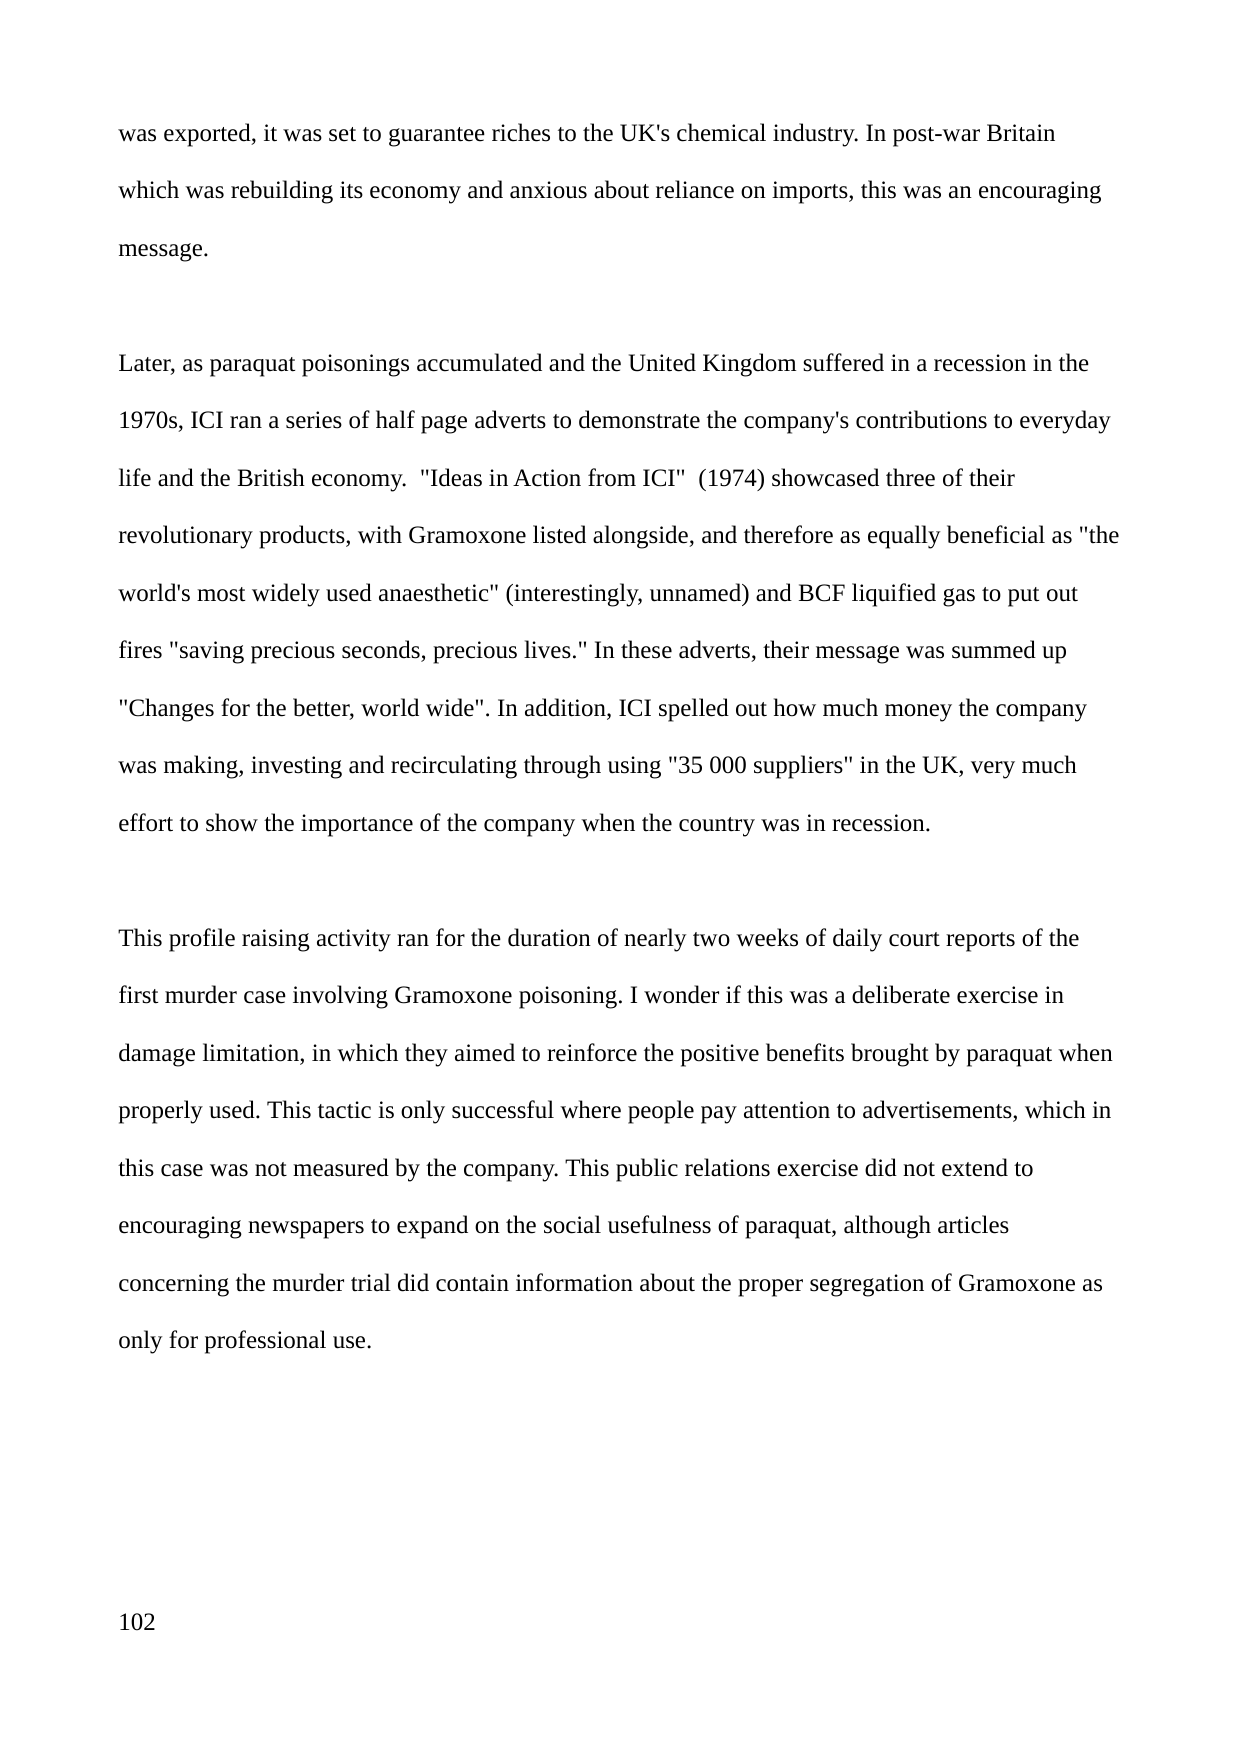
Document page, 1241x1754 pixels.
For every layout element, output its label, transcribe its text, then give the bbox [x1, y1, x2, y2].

text was exported, it was set to guarantee riches to the UK's chemical industry. In post-war Britain which was rebuilding its economy and anxious about reliance on imports, this was an encouraging message. [118, 118, 1122, 262]
text This profile raising activity ran for the duration of nearly two weeks of daily court reports of the first murder case involving Gramoxone poisoning. I wonder if this was a deliberate exercise in damage limitation, in which they aimed to reinforce the positive benefits brought by paraquat when properly used. This tactic is only successful where people pay attention to advertisements, which in this case was not measured by the company. This public relations exercise did not extend to encouraging newspapers to expand on the social usefulness of paraquat, although articles concerning the murder trial did contain information about the proper segregation of Gramoxone as only for professional use. [118, 923, 1122, 1354]
text Later, as paraquat poisonings accumulated and the United Kingdom suffered in a recession in the 1970s, ICI ran a series of half page adverts to demonstrate the company's contributions to everyday life and the British economy. "Ideas in Action from ICI" (1974) showcased three of their revolutionary products, with Gramoxone listed alongside, and therefore as equally beneficial as "the world's most widely used anaesthetic" (interestingly, unnamed) and BCF liquified gas to put out fires "saving precious seconds, precious lives." In these adverts, their message was summed up "Changes for the better, world wide". In addition, ICI spelled out how much money the company was making, investing and recirculating through using "35 000 suppliers" in the UK, very much effort to show the importance of the company when the country was in recession. [118, 348, 1122, 837]
